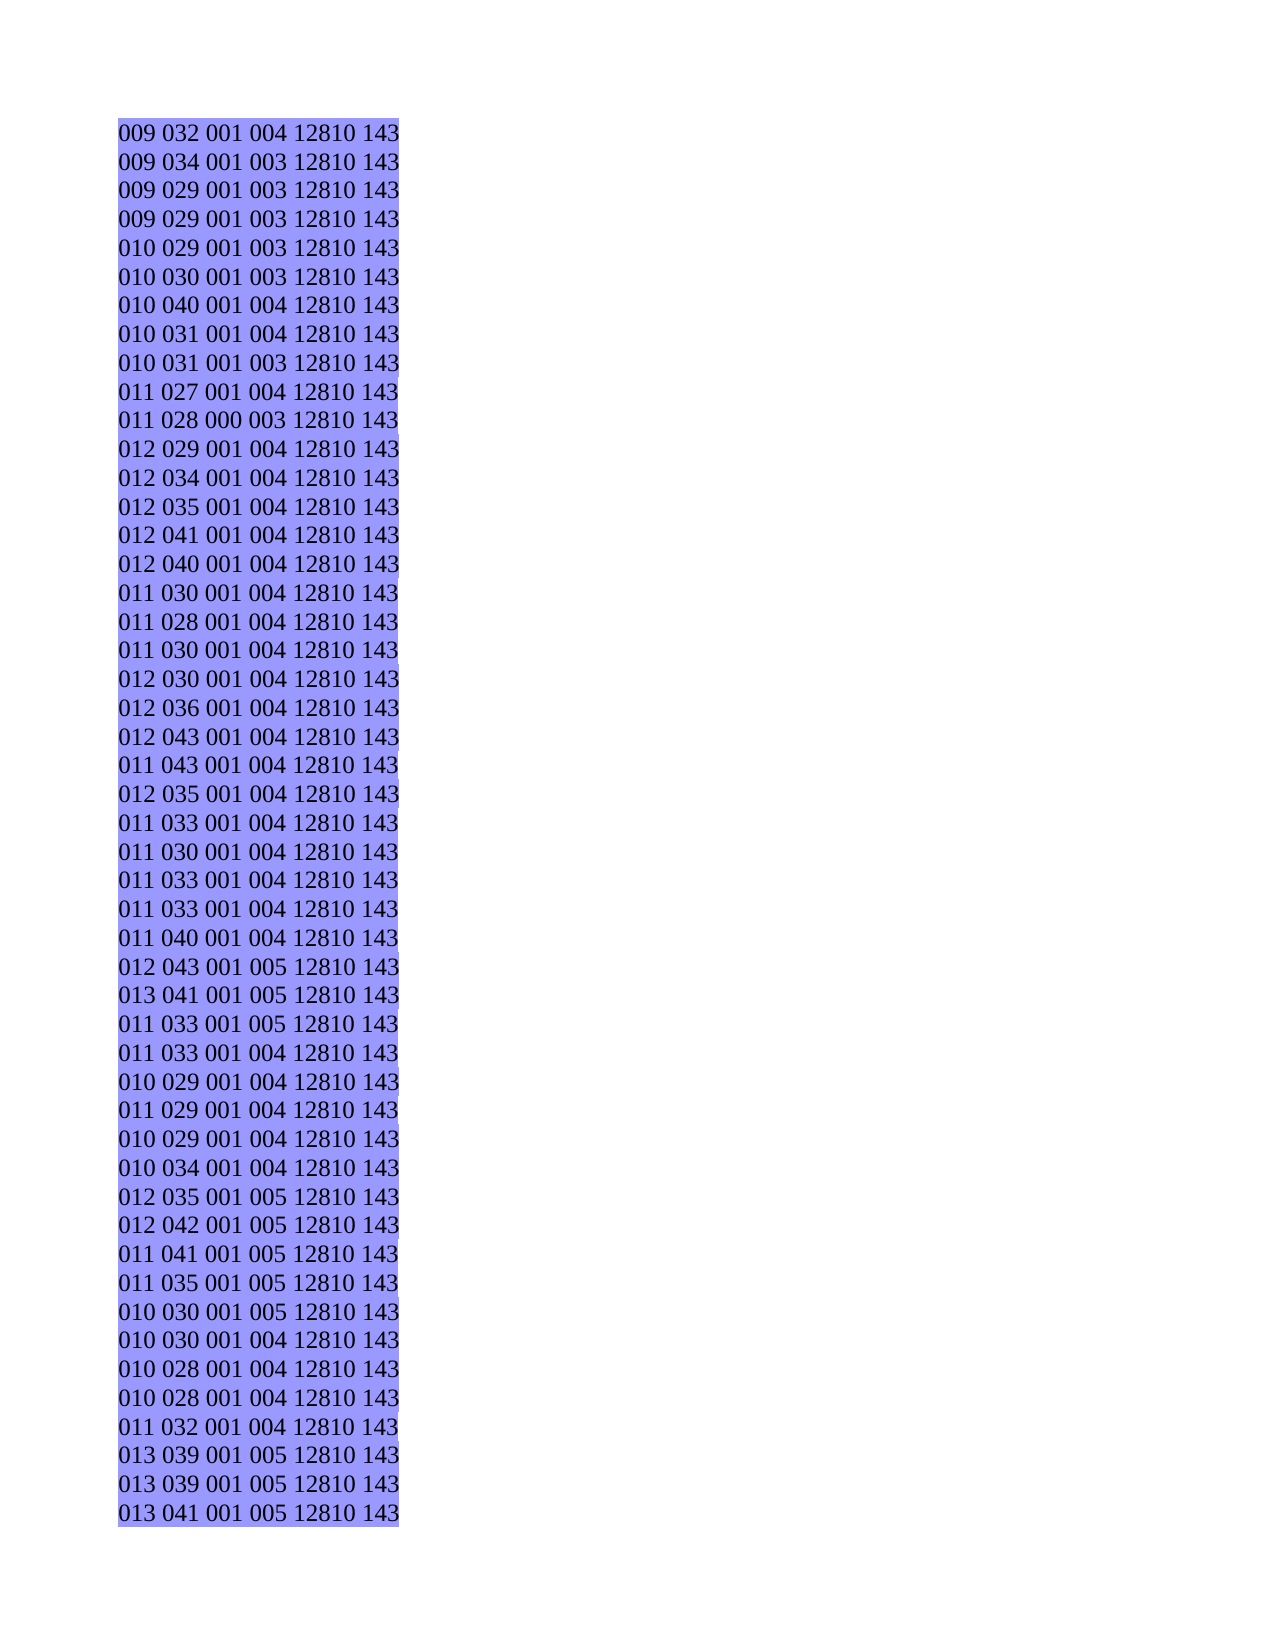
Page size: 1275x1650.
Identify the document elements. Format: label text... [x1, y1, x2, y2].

text 010 030 001 003 12810 143 [118, 262, 1157, 291]
text 011 033 001 004 12810 143 [118, 1038, 1157, 1067]
text 012 030 001 004 12810 143 [118, 664, 1157, 693]
text 012 034 001 004 12810 143 [118, 463, 1157, 492]
text 011 043 001 004 12810 143 [118, 751, 1157, 779]
text 011 028 001 004 12810 143 [118, 607, 1157, 636]
text 012 043 001 004 12810 143 [118, 722, 1157, 751]
text 009 032 001 004 12810 143 [118, 118, 1157, 147]
text 010 040 001 004 12810 143 [118, 291, 1157, 319]
text 011 033 001 004 12810 143 [118, 866, 1157, 894]
text 012 029 001 004 12810 143 [118, 434, 1157, 463]
text 013 041 001 005 12810 143 [118, 1498, 1157, 1527]
text 010 030 001 004 12810 143 [118, 1326, 1157, 1354]
text 010 031 001 004 12810 143 [118, 319, 1157, 348]
text 011 030 001 004 12810 143 [118, 837, 1157, 866]
text 011 041 001 005 12810 143 [118, 1239, 1157, 1268]
text 011 032 001 004 12810 143 [118, 1412, 1157, 1441]
text 012 036 001 004 12810 143 [118, 693, 1157, 722]
text 010 028 001 004 12810 143 [118, 1354, 1157, 1383]
text 010 030 001 005 12810 143 [118, 1297, 1157, 1326]
text 011 033 001 004 12810 143 [118, 894, 1157, 923]
text 012 035 001 004 12810 143 [118, 779, 1157, 808]
text 011 027 001 004 12810 143 [118, 377, 1157, 406]
text 011 033 001 004 12810 143 [118, 808, 1157, 837]
text 011 029 001 004 12810 143 [118, 1096, 1157, 1124]
text 011 035 001 005 12810 143 [118, 1268, 1157, 1297]
text 012 043 001 005 12810 143 [118, 952, 1157, 981]
text 012 042 001 005 12810 143 [118, 1211, 1157, 1239]
text 009 029 001 003 12810 143 [118, 176, 1157, 204]
text 011 030 001 004 12810 143 [118, 578, 1157, 607]
text 009 029 001 003 12810 143 [118, 204, 1157, 233]
text 010 028 001 004 12810 143 [118, 1383, 1157, 1412]
text 011 030 001 004 12810 143 [118, 636, 1157, 664]
text 011 040 001 004 12810 143 [118, 923, 1157, 952]
text 011 033 001 005 12810 143 [118, 1009, 1157, 1038]
text 010 029 001 004 12810 143 [118, 1124, 1157, 1153]
text 013 039 001 005 12810 143 [118, 1469, 1157, 1498]
text 011 028 000 003 12810 143 [118, 406, 1157, 434]
text 010 031 001 003 12810 143 [118, 348, 1157, 377]
text 012 040 001 004 12810 143 [118, 549, 1157, 578]
text 013 041 001 005 12810 143 [118, 981, 1157, 1009]
text 012 035 001 005 12810 143 [118, 1182, 1157, 1211]
text 012 041 001 004 12810 143 [118, 521, 1157, 549]
text 010 029 001 003 12810 143 [118, 233, 1157, 262]
text 010 034 001 004 12810 143 [118, 1153, 1157, 1182]
text 012 035 001 004 12810 143 [118, 492, 1157, 521]
text 010 029 001 004 12810 143 [118, 1067, 1157, 1096]
text 013 039 001 005 12810 143 [118, 1441, 1157, 1469]
text 009 034 001 003 12810 143 [118, 147, 1157, 176]
